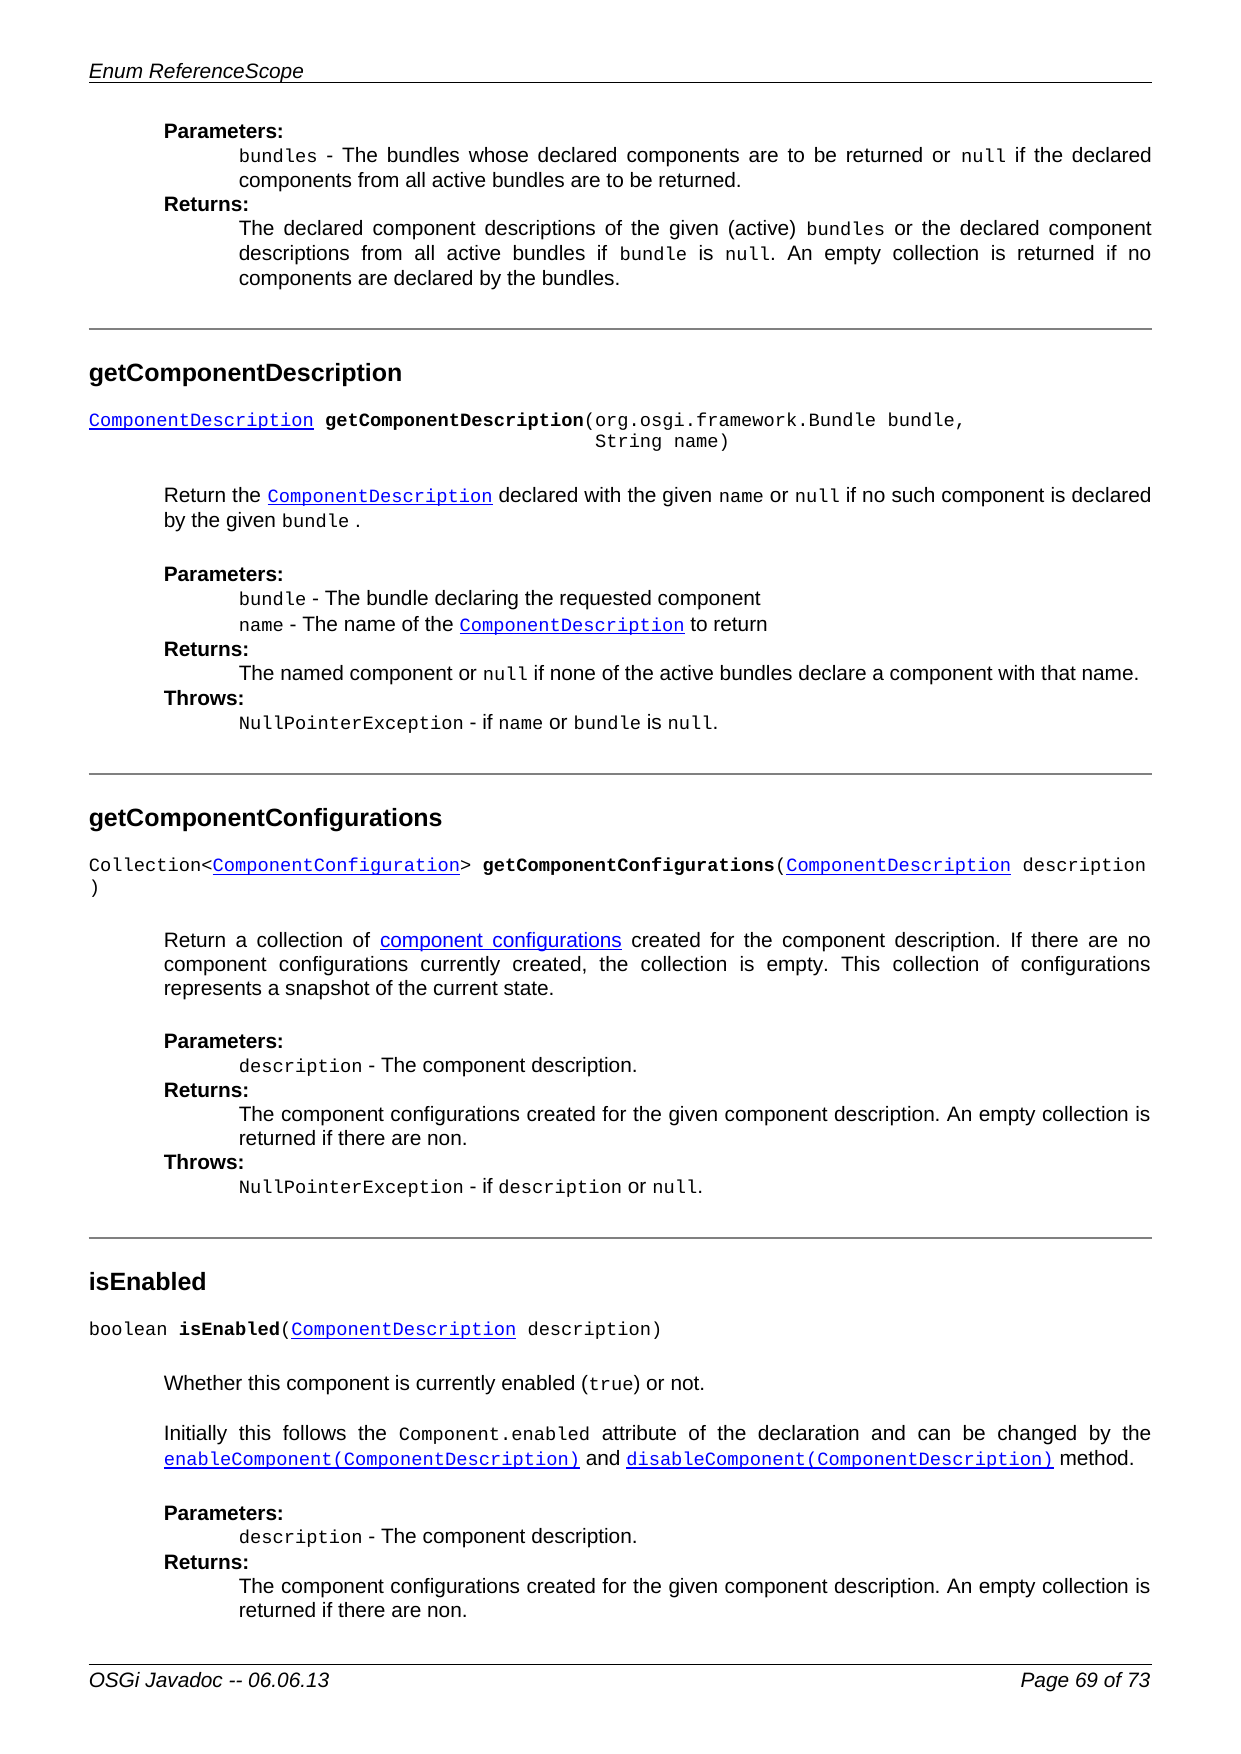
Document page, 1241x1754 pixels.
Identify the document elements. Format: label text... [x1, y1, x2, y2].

text The named component or null if none of the active bundles declare a component with that name. [238, 661, 1152, 686]
text The component configurations created for the given component description. An empty collection is returned if there are non. [238, 1573, 1152, 1621]
text Returns: [163, 1078, 1152, 1102]
text Throws: [163, 1150, 1152, 1174]
text The component configurations created for the given component description. An empty collection is returned if there are non. [238, 1102, 1152, 1150]
text Returns: [163, 637, 1152, 661]
text Returns: [163, 192, 1152, 216]
text bundle - The bundle declaring the requested component [238, 586, 1152, 611]
text NullPointerException - if description or null. [238, 1174, 1152, 1199]
text boolean isEnabled(ComponentDescription description) [88, 1320, 1152, 1341]
text Parameters: [163, 118, 1152, 142]
text name - The name of the ComponentDescription to return [238, 611, 1152, 637]
text Throws: [163, 686, 1152, 710]
text Whether this component is currently enabled (true) or not. [163, 1371, 1152, 1396]
text Parameters: [163, 1500, 1152, 1524]
text Collection<ComponentConfiguration> getComponentConfigurations(ComponentDescription description) [88, 856, 1152, 899]
text Initially this follows the Component.enabled attribute of the declaration and can be changed by the enableComponent(ComponentDescription) and disableComponent(ComponentDescription) method. [163, 1421, 1152, 1471]
text Return a collection of component configurations created for the component description. If there are no component configurations currently created, the collection is empty. This collection of configurations represents a snapshot of the current state. [163, 928, 1152, 1000]
text ComponentDescription getComponentDescription(org.osgi.framework.Bundle bundle, String name) [88, 411, 1152, 453]
subtitle isEnabled [88, 1267, 1152, 1296]
text bundles - The bundles whose declared components are to be returned or null if the declared components from all active bundles are to be returned. [238, 142, 1152, 192]
text Parameters: [163, 562, 1152, 586]
text The declared component descriptions of the given (active) bundles or the declared component descriptions from all active bundles if bundle is null. An empty collection is returned if no components are declared by the bundles. [238, 216, 1152, 290]
text description - The component description. [238, 1524, 1152, 1549]
text NullPointerException - if name or bundle is null. [238, 710, 1152, 735]
text Returns: [163, 1549, 1152, 1573]
subtitle getComponentConfigurations [88, 803, 1152, 832]
text description - The component description. [238, 1053, 1152, 1078]
subtitle getComponentDescription [88, 358, 1152, 387]
text Parameters: [163, 1029, 1152, 1053]
text Return the ComponentDescription declared with the given name or null if no such component is declared by the given bundle . [163, 483, 1152, 533]
